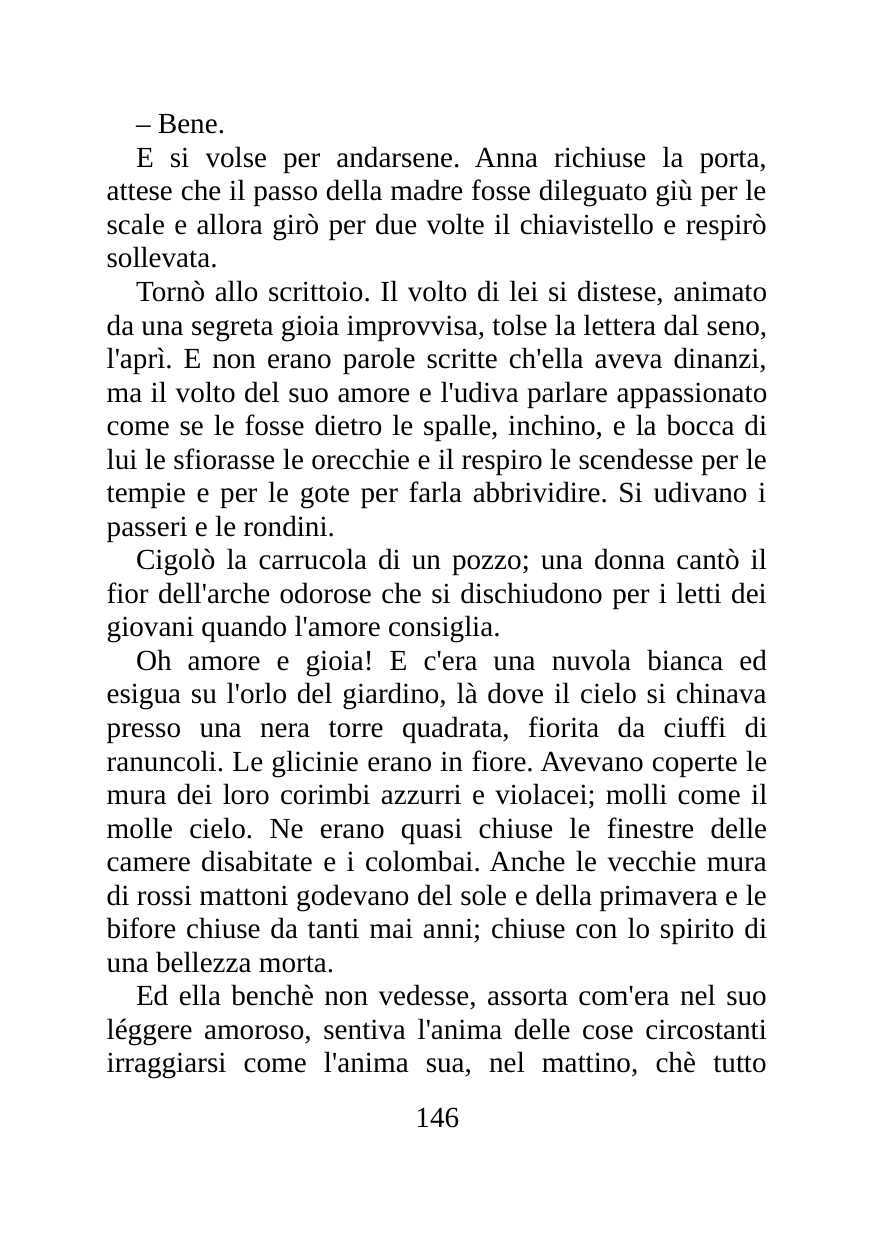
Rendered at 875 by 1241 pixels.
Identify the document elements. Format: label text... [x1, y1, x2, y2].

text Ed ella benchè non vedesse, assorta com'era nel suo léggere amoroso, sentiva l'anima delle cose circostanti irraggiarsi come l'anima sua, nel mattino, chè tutto [106, 978, 768, 1079]
text ‒ Bene. [106, 106, 768, 140]
text E si volse per andarsene. Anna richiuse la porta, attese che il passo della madre fosse dileguato giù per le scale e allora girò per due volte il chiavistello e respirò sollevata. [106, 140, 768, 274]
text Cigolò la carrucola di un pozzo; una donna cantò il fior dell'arche odorose che si dischiudono per i letti dei giovani quando l'amore consiglia. [106, 542, 768, 643]
text Tornò allo scrittoio. Il volto di lei si distese, animato da una segreta gioia improvvisa, tolse la lettera dal seno, l'aprì. E non erano parole scritte ch'ella aveva dinanzi, ma il volto del suo amore e l'udiva parlare appassionato come se le fosse dietro le spalle, inchino, e la bocca di lui le sfiorasse le orecchie e il respiro le scendesse per le tempie e per le gote per farla abbrividire. Si udivano i passeri e le rondini. [106, 274, 768, 542]
text Oh amore e gioia! E c'era una nuvola bianca ed esigua su l'orlo del giardino, là dove il cielo si chinava presso una nera torre quadrata, fiorita da ciuffi di ranuncoli. Le glicinie erano in fiore. Avevano coperte le mura dei loro corimbi azzurri e violacei; molli come il molle cielo. Ne erano quasi chiuse le finestre delle camere disabitate e i colombai. Anche le vecchie mura di rossi mattoni godevano del sole e della primavera e le bifore chiuse da tanti mai anni; chiuse con lo spirito di una bellezza morta. [106, 643, 768, 978]
